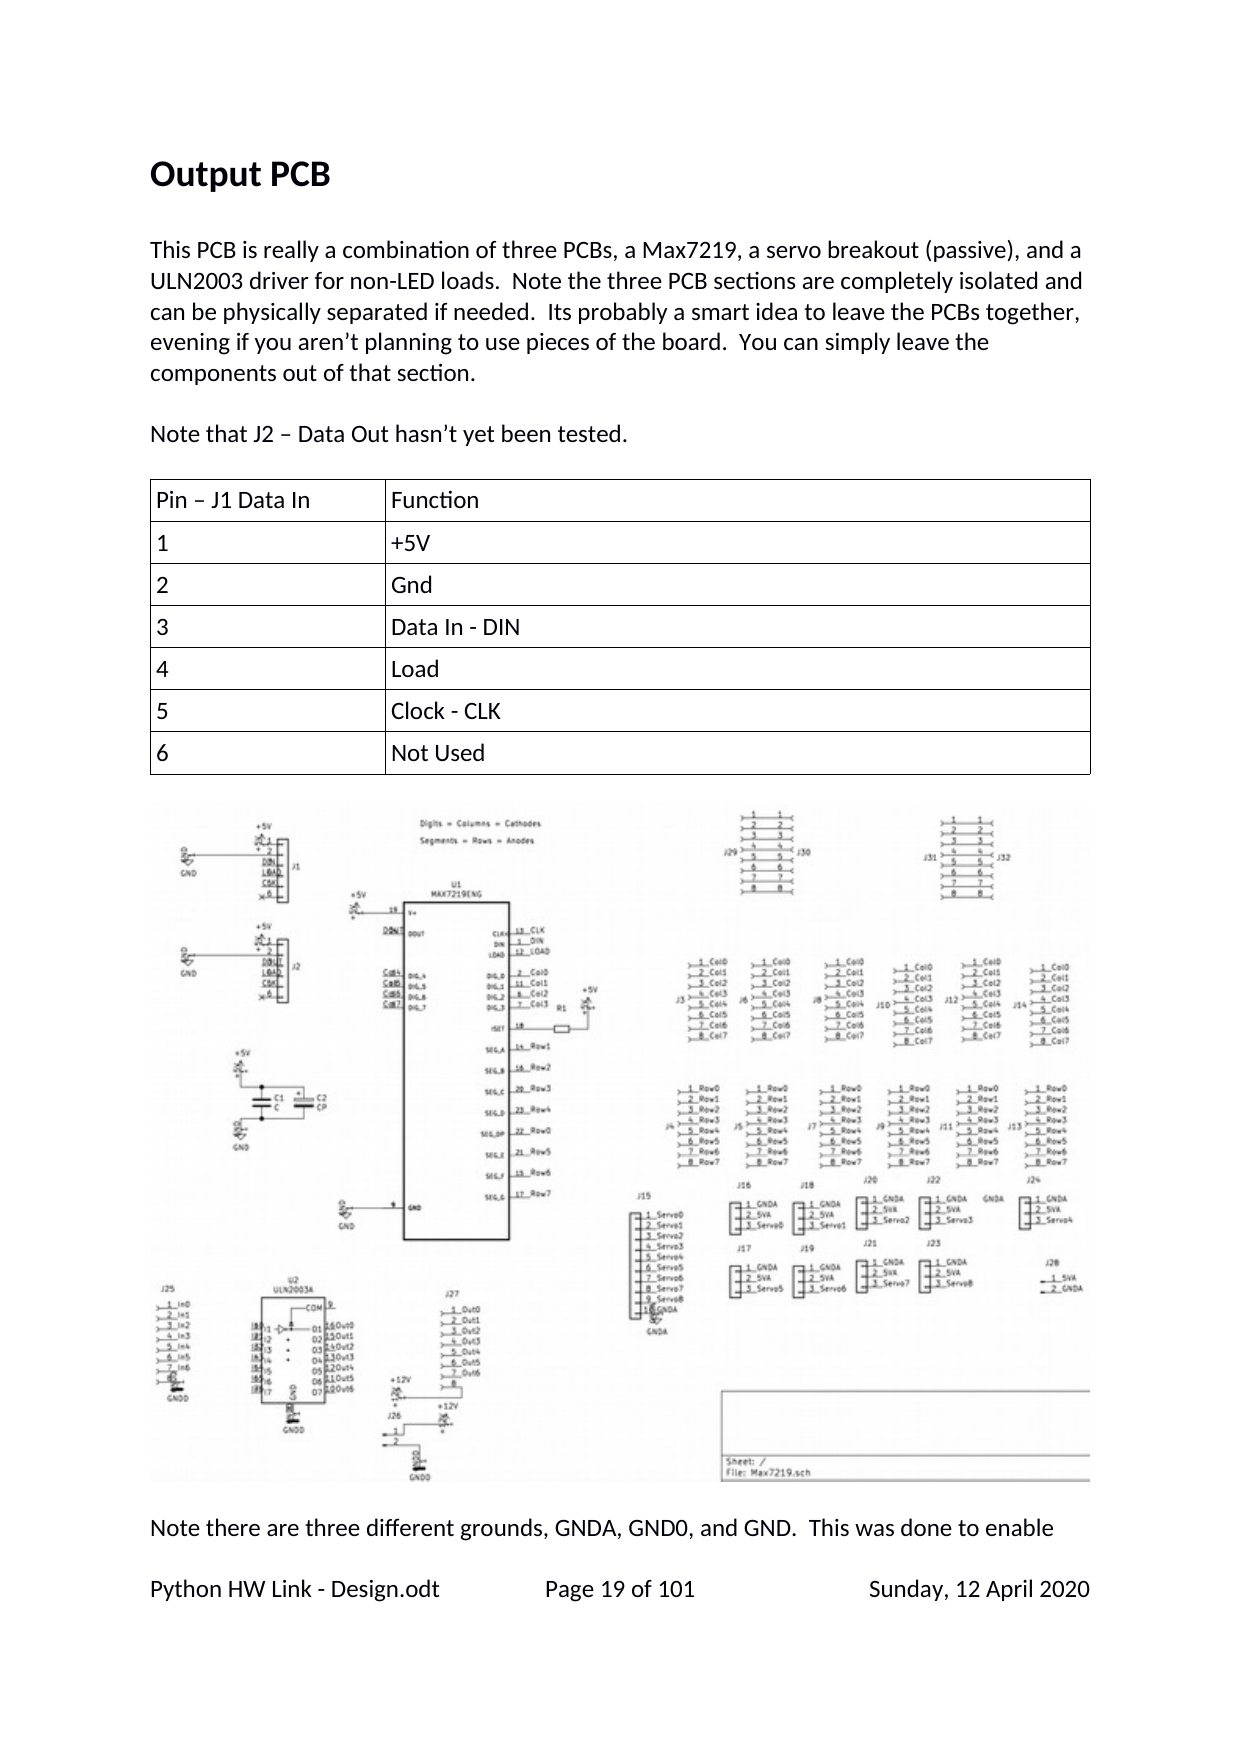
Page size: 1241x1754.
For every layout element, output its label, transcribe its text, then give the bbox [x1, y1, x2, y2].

subtitle Output PCB [150, 150, 1090, 196]
table_header Function [386, 480, 1090, 521]
table_cell Gnd [386, 564, 1090, 605]
table_cell 1 [151, 522, 385, 563]
text Note that J2 – Data Out hasn’t yet been tested. [150, 418, 1090, 448]
text Note there are three different grounds, GNDA, GND0, and GND. This was done to enable [150, 1512, 1090, 1543]
table_cell +5V [386, 522, 1090, 563]
table_cell Not Used [386, 732, 1090, 773]
table_cell 6 [151, 732, 385, 773]
table_cell 4 [151, 648, 385, 689]
table_cell Load [386, 648, 1090, 689]
text This PCB is really a combination of three PCBs, a Max7219, a servo breakout (passive), and a ULN2003 driver for non-LED loads. Note the three PCB sections are completely isolated and can be physically separated if needed. Its probably a smart idea to leave the PCBs together, evening if you aren’t planning to use pieces of the board. You can simply leave the components out of that section. [150, 235, 1090, 387]
table_header Pin – J1 Data In [151, 480, 385, 521]
table_cell Data In - DIN [386, 606, 1090, 647]
table_cell Clock - CLK [386, 690, 1090, 731]
picture [150, 804, 1091, 1482]
table_cell 3 [151, 606, 385, 647]
table_cell 5 [151, 690, 385, 731]
table_cell 2 [151, 564, 385, 605]
